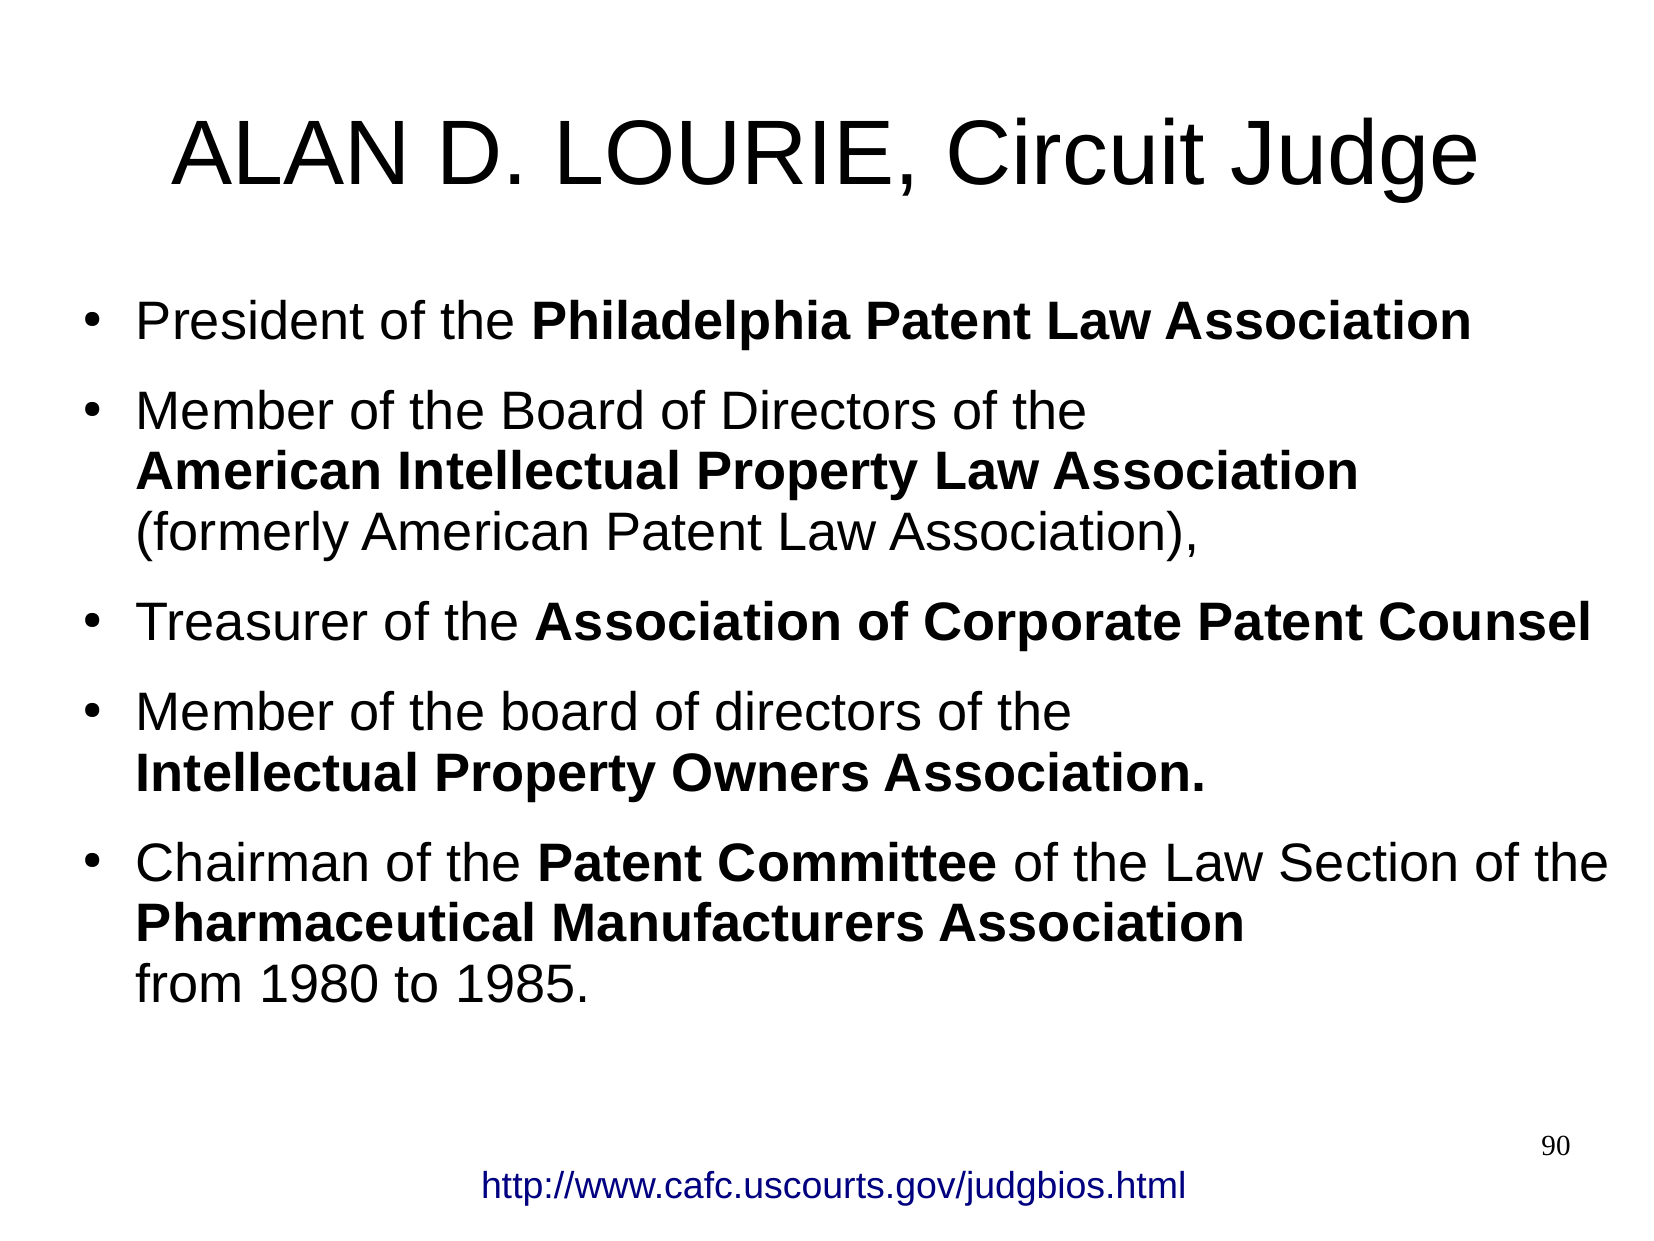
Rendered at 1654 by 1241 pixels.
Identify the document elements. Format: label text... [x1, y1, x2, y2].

text_box http://www.cafc.uscourts.gov/judgbios.html [466, 1157, 1313, 1215]
list President of the Philadelphia Patent Law Association Member of the Board of Directors of the American Intellectual Property Law Association (formerly American Patent Law Association), Treasurer of the Association of Corporate Patent Counsel Member of the board of directors of the Intellectual Property Owners Association. Chairman of the Patent Committee of the Law Section of the Pharmaceutical Manufacturers Association from 1980 to 1985. [64, 290, 1636, 1094]
title ALAN D. LOURIE, Circuit Judge [82, 56, 1571, 250]
